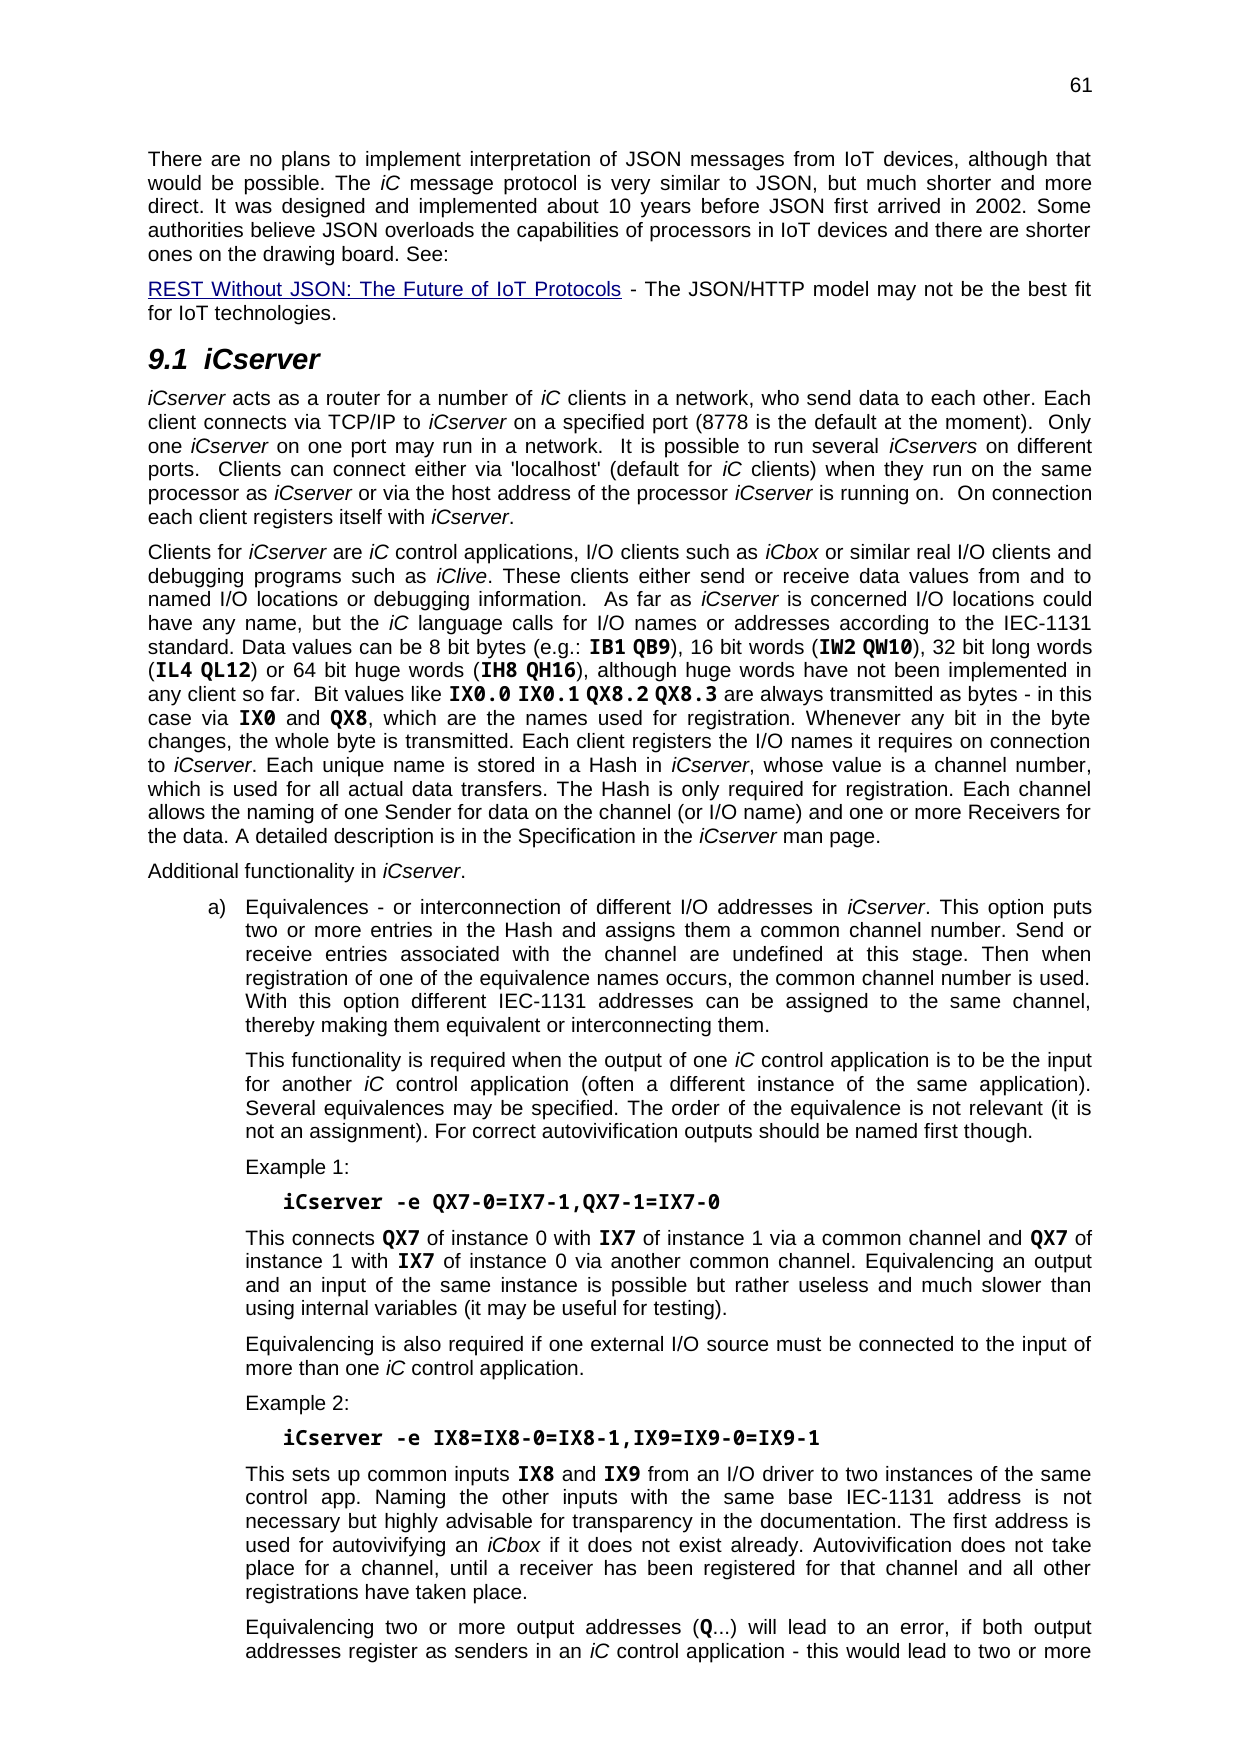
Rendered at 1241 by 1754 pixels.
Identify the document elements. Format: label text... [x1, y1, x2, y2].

text Clients for iCserver are iC control applications, I/O clients such as iCbox or similar real I/O clients and debugging programs such as iClive. These clients either send or receive data values from and to named I/O locations or debugging information. As far as iCserver is concerned I/O locations could have any name, but the iC language calls for I/O names or addresses according to the IEC-1131 standard. Data values can be 8 bit bytes (e.g.: IB1 QB9), 16 bit words (IW2 QW10), 32 bit long words (IL4 QL12) or 64 bit huge words (IH8 QH16), although huge words have not been implemented in any client so far. Bit values like IX0.0 IX0.1 QX8.2 QX8.3 are always transmitted as bytes - in this case via IX0 and QX8, which are the names used for registration. Whenever any bit in the byte changes, the whole byte is transmitted. Each client registers the I/O names it requires on connection to iCserver. Each unique name is stored in a Hash in iCserver, whose value is a channel number, which is used for all actual data transfers. The Hash is only required for registration. Each channel allows the naming of one Sender for data on the channel (or I/O name) and one or more Receivers for the data. A detailed description is in the Specification in the iCserver man page. [148, 541, 1092, 848]
list This connects QX7 of instance 0 with IX7 of instance 1 via a common channel and QX7 of instance 1 with IX7 of instance 0 via another common channel. Equivalencing an output and an input of the same instance is possible but rather useless and much slower than using internal variables (it may be useful for testing). [208, 1226, 1092, 1321]
text iCserver acts as a router for a number of iC clients in a network, who send data to each other. Each client connects via TCP/IP to iCserver on a specified port (8778 is the default at the moment). Only one iCserver on one port may run in a network. It is possible to run several iCservers on different ports. Clients can connect either via 'localhost' (default for iC clients) when they run on the same processor as iCserver or via the host address of the processor iCserver is running on. On connection each client registers itself with iCserver. [148, 387, 1092, 529]
subtitle iCserver [148, 343, 1092, 375]
list This sets up common inputs IX8 and IX9 from an I/O driver to two instances of the same control app. Naming the other inputs with the same base IEC-1131 address is not necessary but highly advisable for transparency in the documentation. The first address is used for autovivifying an iCbox if it does not exist already. Autovivification does not take place for a channel, until a receiver has been registered for that channel and all other registrations have taken place. [208, 1462, 1092, 1604]
text REST Without JSON: The Future of IoT Protocols - The JSON/HTTP model may not be the best fit for IoT technologies. [148, 278, 1092, 325]
list Example 1: [208, 1155, 1092, 1179]
text There are no plans to implement interpretation of JSON messages from IoT devices, although that would be possible. The iC message protocol is very similar to JSON, but much shorter and more direct. It was designed and implemented about 10 years before JSON first arrived in 2002. Some authorities believe JSON overloads the capabilities of processors in IoT devices and there are shorter ones on the drawing board. See: [148, 148, 1092, 266]
list This functionality is required when the output of one iC control application is to be the input for another iC control application (often a different instance of the same application). Several equivalences may be specified. The order of the equivalence is not relevant (it is not an assignment). For correct autovivification outputs should be named first though. [208, 1049, 1092, 1143]
list Example 2: [208, 1391, 1092, 1415]
list iCserver -e IX8=IX8-0=IX8-1,IX9=IX9-0=IX9-1 [245, 1427, 1092, 1451]
list iCserver -e QX7-0=IX7-1,QX7-1=IX7-0 [245, 1191, 1092, 1214]
list Equivalences - or interconnection of different I/O addresses in iCserver. This option puts two or more entries in the Hash and assigns them a common channel number. Send or receive entries associated with the channel are undefined at this stage. Then when registration of one of the equivalence names occurs, the common channel number is used. With this option different IEC-1131 addresses can be assigned to the same channel, thereby making them equivalent or interconnecting them. [208, 895, 1092, 1037]
list Equivalencing two or more output addresses (Q...) will lead to an error, if both output addresses register as senders in an iC control application - this would lead to two or more [208, 1616, 1092, 1663]
text Additional functionality in iCserver. [148, 860, 1092, 883]
list Equivalencing is also required if one external I/O source must be connected to the input of more than one iC control application. [208, 1332, 1092, 1380]
